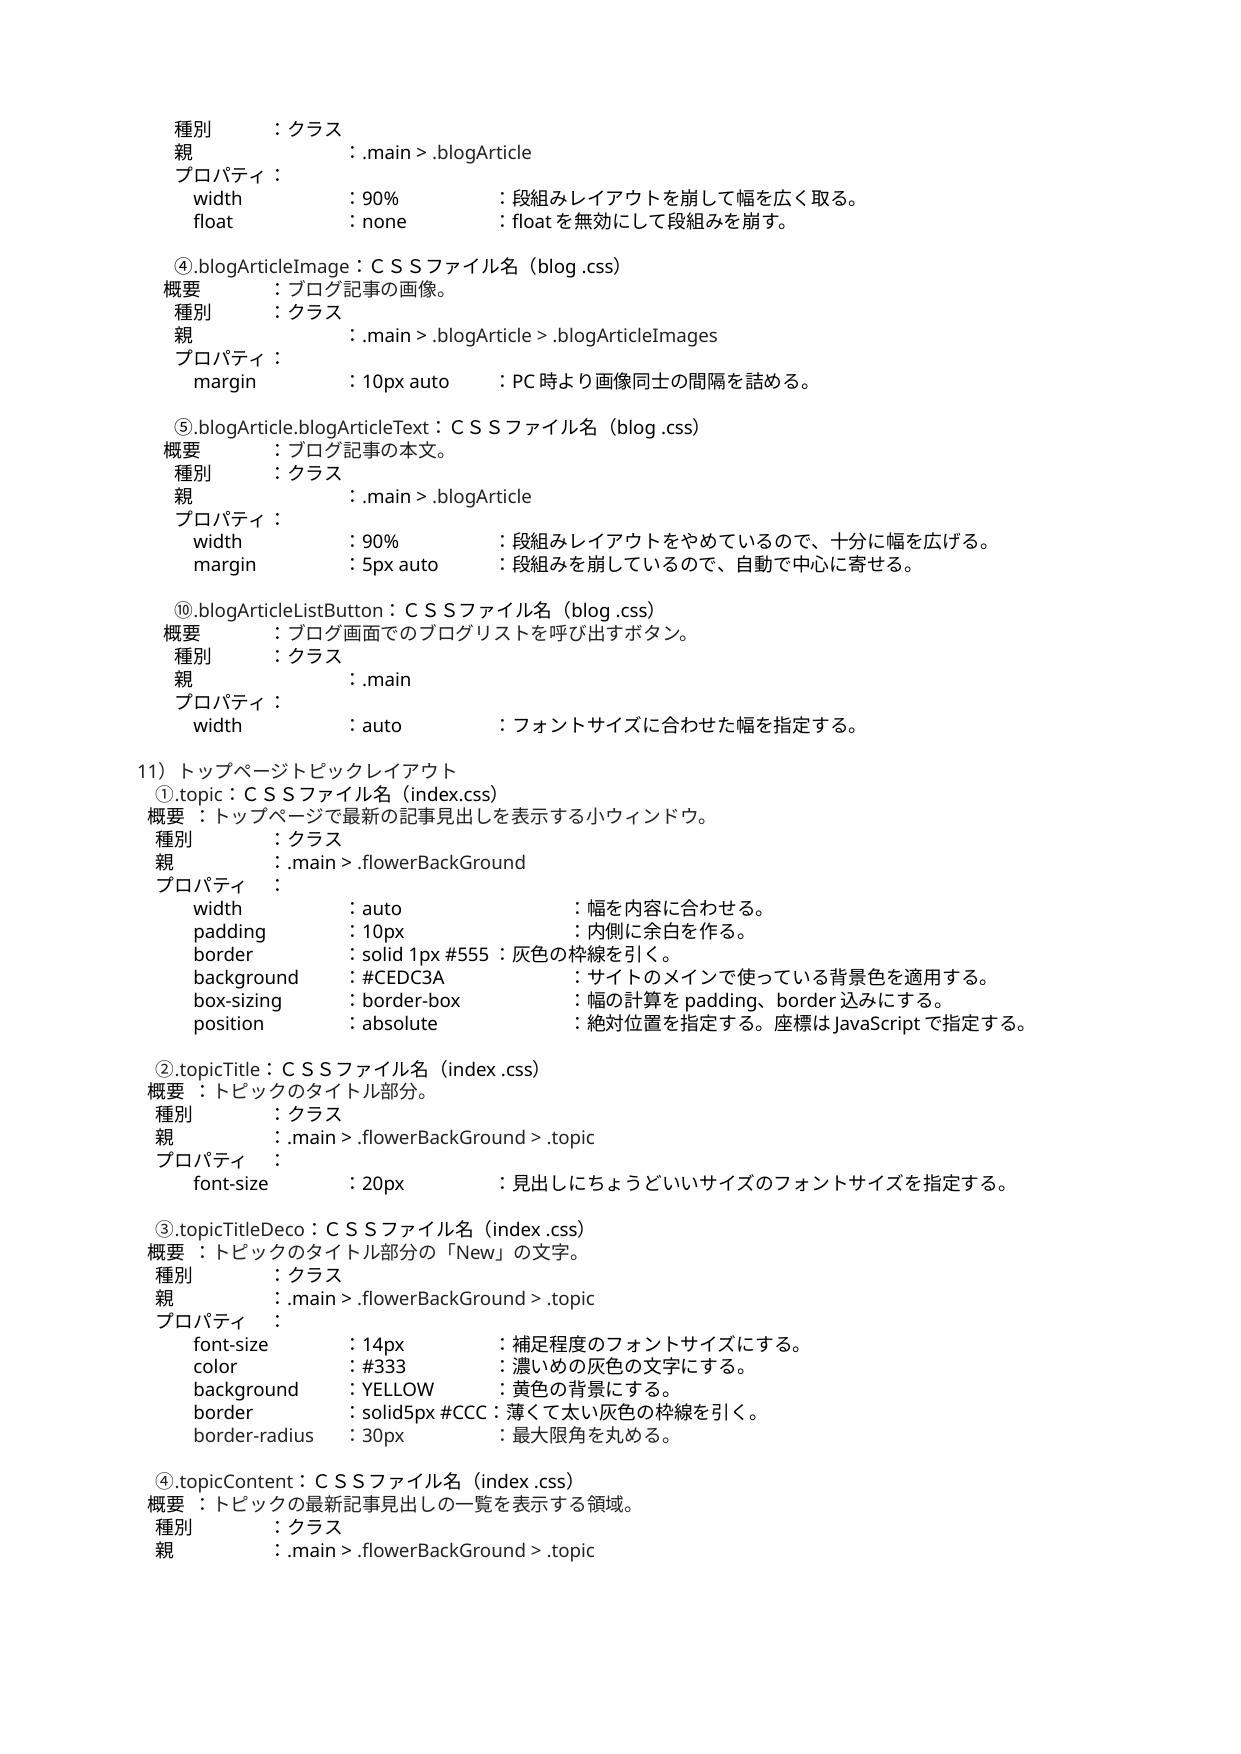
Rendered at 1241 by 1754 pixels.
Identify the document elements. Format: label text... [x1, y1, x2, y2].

text box-sizing ：border-box ：幅の計算をpadding、border込みにする。 [118, 989, 1122, 1012]
text 概要 ：トップページで最新の記事見出しを表示する小ウィンドウ。 [118, 806, 1122, 828]
text width ：90% ：段組みレイアウトをやめているので、十分に幅を広げる。 [118, 531, 1122, 553]
text 概要 ：ブログ画面でのブログリストを呼び出すボタン。 [118, 622, 1122, 645]
text 概要 ：トピックの最新記事見出しの一覧を表示する領域。 [118, 1493, 1122, 1516]
text 11）トップページトピックレイアウト [118, 760, 1122, 783]
text 概要 ：ブログ記事の本文。 [118, 439, 1122, 462]
text width ：auto ：幅を内容に合わせる。 [118, 897, 1122, 920]
text ③.topicTitleDeco：ＣＳＳファイル名（index .css） [118, 1218, 1122, 1241]
text プロパティ ： [118, 691, 1122, 714]
text border ：solid5px #CCC：薄くて太い灰色の枠線を引く。 [118, 1401, 1122, 1424]
text ②.topicTitle：ＣＳＳファイル名（index .css） [118, 1058, 1122, 1081]
text 親 ：.main > .flowerBackGround > .topic [118, 1126, 1122, 1149]
text 種別 ：クラス [118, 1103, 1122, 1126]
text 概要 ：トピックのタイトル部分。 [118, 1081, 1122, 1103]
text 種別 ：クラス [118, 828, 1122, 851]
text 概要 ：ブログ記事の画像。 [118, 278, 1122, 301]
text プロパティ ： [118, 1310, 1122, 1333]
text 親 ：.main > .blogArticle [118, 141, 1122, 164]
text margin ：10px auto ：PC時より画像同士の間隔を詰める。 [118, 370, 1122, 393]
text 種別 ：クラス [118, 462, 1122, 485]
text border-radius ：30px ：最大限角を丸める。 [118, 1424, 1122, 1447]
text プロパティ ： [118, 874, 1122, 897]
text ①.topic：ＣＳＳファイル名（index.css） [118, 783, 1122, 806]
text 親 ：.main > .flowerBackGround > .topic [118, 1287, 1122, 1310]
text font-size ：14px ：補足程度のフォントサイズにする。 [118, 1333, 1122, 1356]
text プロパティ ： [118, 1149, 1122, 1172]
text background ：#CEDC3A ：サイトのメインで使っている背景色を適用する。 [118, 966, 1122, 989]
text position ：absolute ：絶対位置を指定する。座標はJavaScriptで指定する。 [118, 1012, 1122, 1035]
text 種別 ：クラス [118, 118, 1122, 141]
text ④.topicContent：ＣＳＳファイル名（index .css） [118, 1470, 1122, 1493]
text ⑤.blogArticle.blogArticleText：ＣＳＳファイル名（blog .css） [118, 416, 1122, 439]
text 種別 ：クラス [118, 1516, 1122, 1539]
text background ：YELLOW ：黄色の背景にする。 [118, 1378, 1122, 1401]
text 種別 ：クラス [118, 301, 1122, 324]
text color ：#333 ：濃いめの灰色の文字にする。 [118, 1356, 1122, 1378]
text 親 ：.main > .blogArticle > .blogArticleImages [118, 324, 1122, 347]
text padding ：10px ：内側に余白を作る。 [118, 920, 1122, 943]
text 親 ：.main > .flowerBackGround [118, 851, 1122, 874]
text float ：none ：floatを無効にして段組みを崩す。 [118, 210, 1122, 233]
text 親 ：.main > .flowerBackGround > .topic [118, 1539, 1122, 1562]
text プロパティ ： [118, 508, 1122, 531]
text 親 ：.main [118, 668, 1122, 691]
text ④.blogArticleImage：ＣＳＳファイル名（blog .css） [118, 256, 1122, 278]
text width ：90% ：段組みレイアウトを崩して幅を広く取る。 [118, 187, 1122, 210]
text margin ：5px auto ：段組みを崩しているので、自動で中心に寄せる。 [118, 553, 1122, 576]
text プロパティ ： [118, 347, 1122, 370]
text border ：solid 1px #555 ：灰色の枠線を引く。 [118, 943, 1122, 966]
text 親 ：.main > .blogArticle [118, 485, 1122, 508]
text ⑩.blogArticleListButton：ＣＳＳファイル名（blog .css） [118, 599, 1122, 622]
text 種別 ：クラス [118, 1264, 1122, 1287]
text プロパティ ： [118, 164, 1122, 187]
text font-size ：20px ：見出しにちょうどいいサイズのフォントサイズを指定する。 [118, 1172, 1122, 1195]
text 種別 ：クラス [118, 645, 1122, 668]
text 概要 ：トピックのタイトル部分の「New」の文字。 [118, 1241, 1122, 1264]
text width ：auto ：フォントサイズに合わせた幅を指定する。 [118, 714, 1122, 737]
